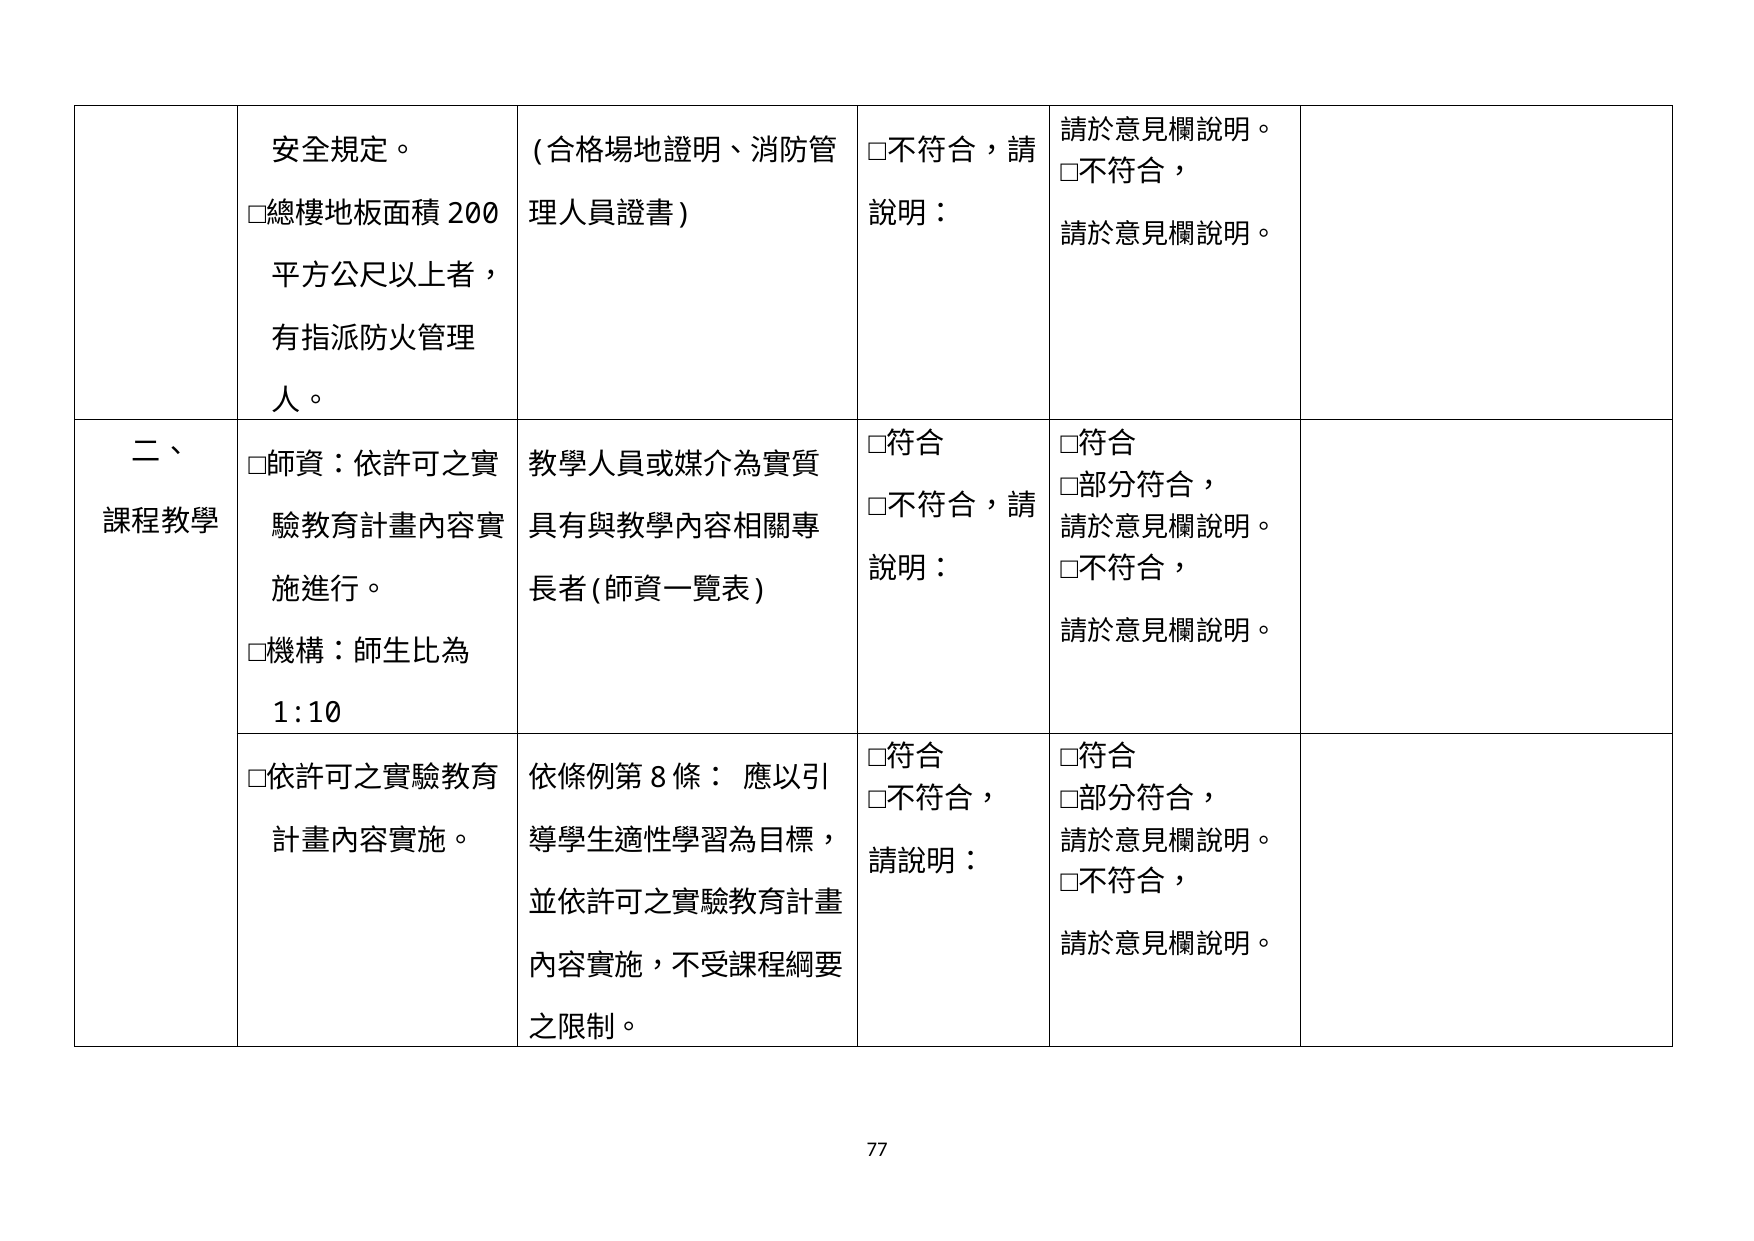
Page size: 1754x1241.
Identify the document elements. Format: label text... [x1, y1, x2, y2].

table_cell (合格場地證明、消防管理人員證書) [518, 106, 857, 419]
table_cell □依許可之實驗教育計畫內容實施。 [238, 734, 517, 1046]
table_cell [1301, 420, 1672, 732]
table_cell [1301, 734, 1672, 1046]
table_cell 依條例第8條： 應以引導學生適性學習為目標，並依許可之實驗教育計畫內容實施，不受課程綱要之限制。 [518, 734, 857, 1046]
table_cell 請於意見欄說明。 □不符合， 請於意見欄說明。 [1050, 106, 1300, 419]
table_cell [1301, 106, 1672, 419]
table_cell 教學人員或媒介為實質具有與教學內容相關專長者(師資一覽表) [518, 420, 857, 732]
table_cell □符合 □部分符合， 請於意見欄說明。 □不符合， 請於意見欄說明。 [1050, 734, 1300, 1046]
table_cell □不符合，請說明： [858, 106, 1049, 419]
table_cell [75, 106, 237, 419]
table_cell □符合 □不符合，請說明： [858, 420, 1049, 732]
table_cell □符合 □不符合， 請說明： [858, 734, 1049, 1046]
table_cell 二、 課程教學 [75, 420, 237, 1046]
table_cell □師資：依許可之實驗教育計畫內容實施進行。 □機構：師生比為1:10 [238, 420, 517, 732]
table_cell 安全規定。 □總樓地板面積200平方公尺以上者，有指派防火管理人。 [238, 106, 517, 419]
table_cell □符合 □部分符合， 請於意見欄說明。 □不符合， 請於意見欄說明。 [1050, 420, 1300, 732]
